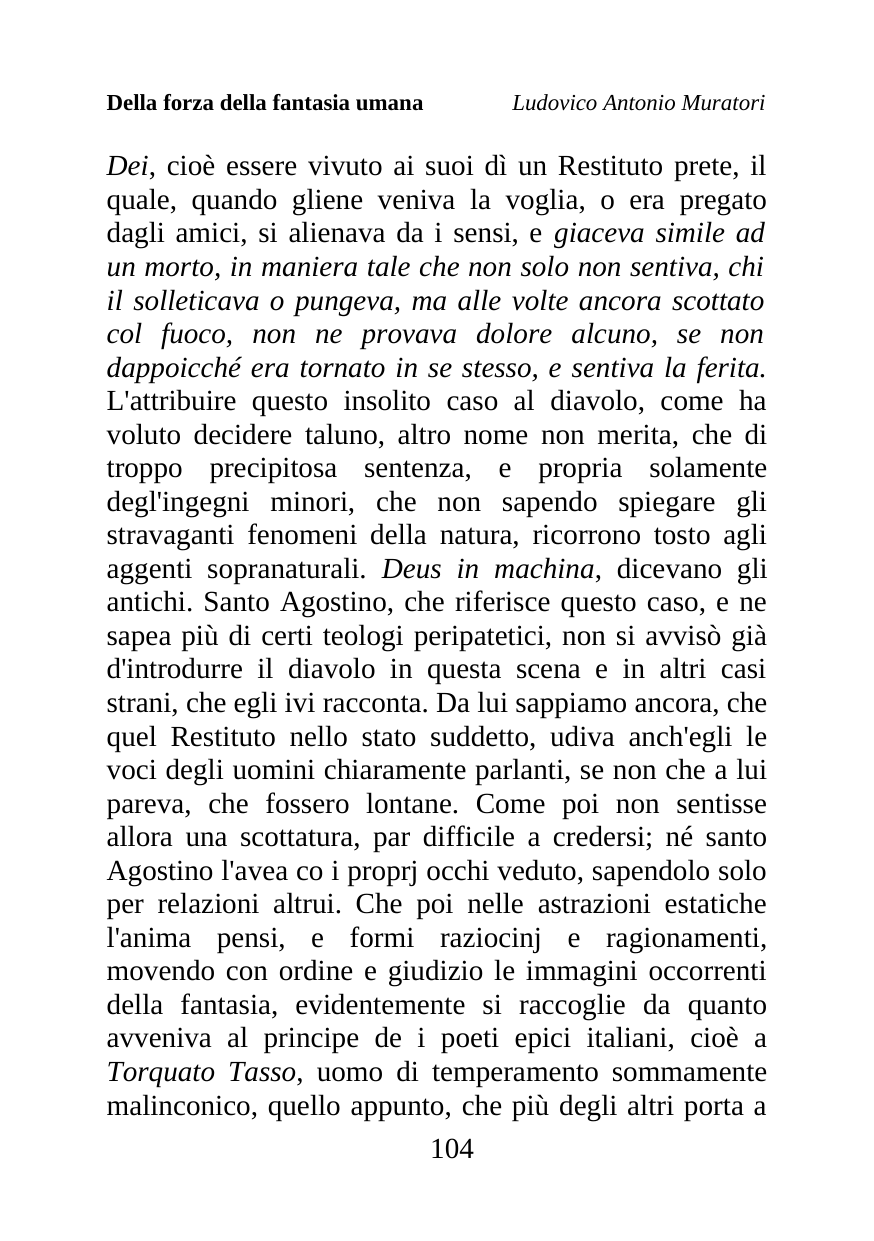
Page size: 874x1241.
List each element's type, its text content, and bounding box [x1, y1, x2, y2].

text Dei, cioè essere vivuto ai suoi dì un Restituto prete, il quale, quando gliene veniva la voglia, o era pregato dagli amici, si alienava da i sensi, e giaceva simile ad un morto, in maniera tale che non solo non sentiva, chi il solleticava o pungeva, ma alle volte ancora scottato col fuoco, non ne provava dolore alcuno, se non dappoicché era tornato in se stesso, e sentiva la ferita. L'attribuire questo insolito caso al diavolo, come ha voluto decidere taluno, altro nome non merita, che di troppo precipitosa sentenza, e propria solamente degl'ingegni minori, che non sapendo spiegare gli stravaganti fenomeni della natura, ricorrono tosto agli aggenti sopranaturali. Deus in machina, dicevano gli antichi. Santo Agostino, che riferisce questo caso, e ne sapea più di certi teologi peripatetici, non si avvisò già d'introdurre il diavolo in questa scena e in altri casi strani, che egli ivi racconta. Da lui sappiamo ancora, che quel Restituto nello stato suddetto, udiva anch'egli le voci degli uomini chiaramente parlanti, se non che a lui pareva, che fossero lontane. Come poi non sentisse allora una scottatura, par difficile a credersi; né santo Agostino l'avea co i proprj occhi veduto, sapendolo solo per relazioni altrui. Che poi nelle astrazioni estatiche l'anima pensi, e formi raziocinj e ragionamenti, movendo con ordine e giudizio le immagini occorrenti della fantasia, evidentemente si raccoglie da quanto avveniva al principe de i poeti epici italiani, cioè a Torquato Tasso, uomo di temperamento sommamente malinconico, quello appunto, che più degli altri porta a [106, 148, 768, 1121]
